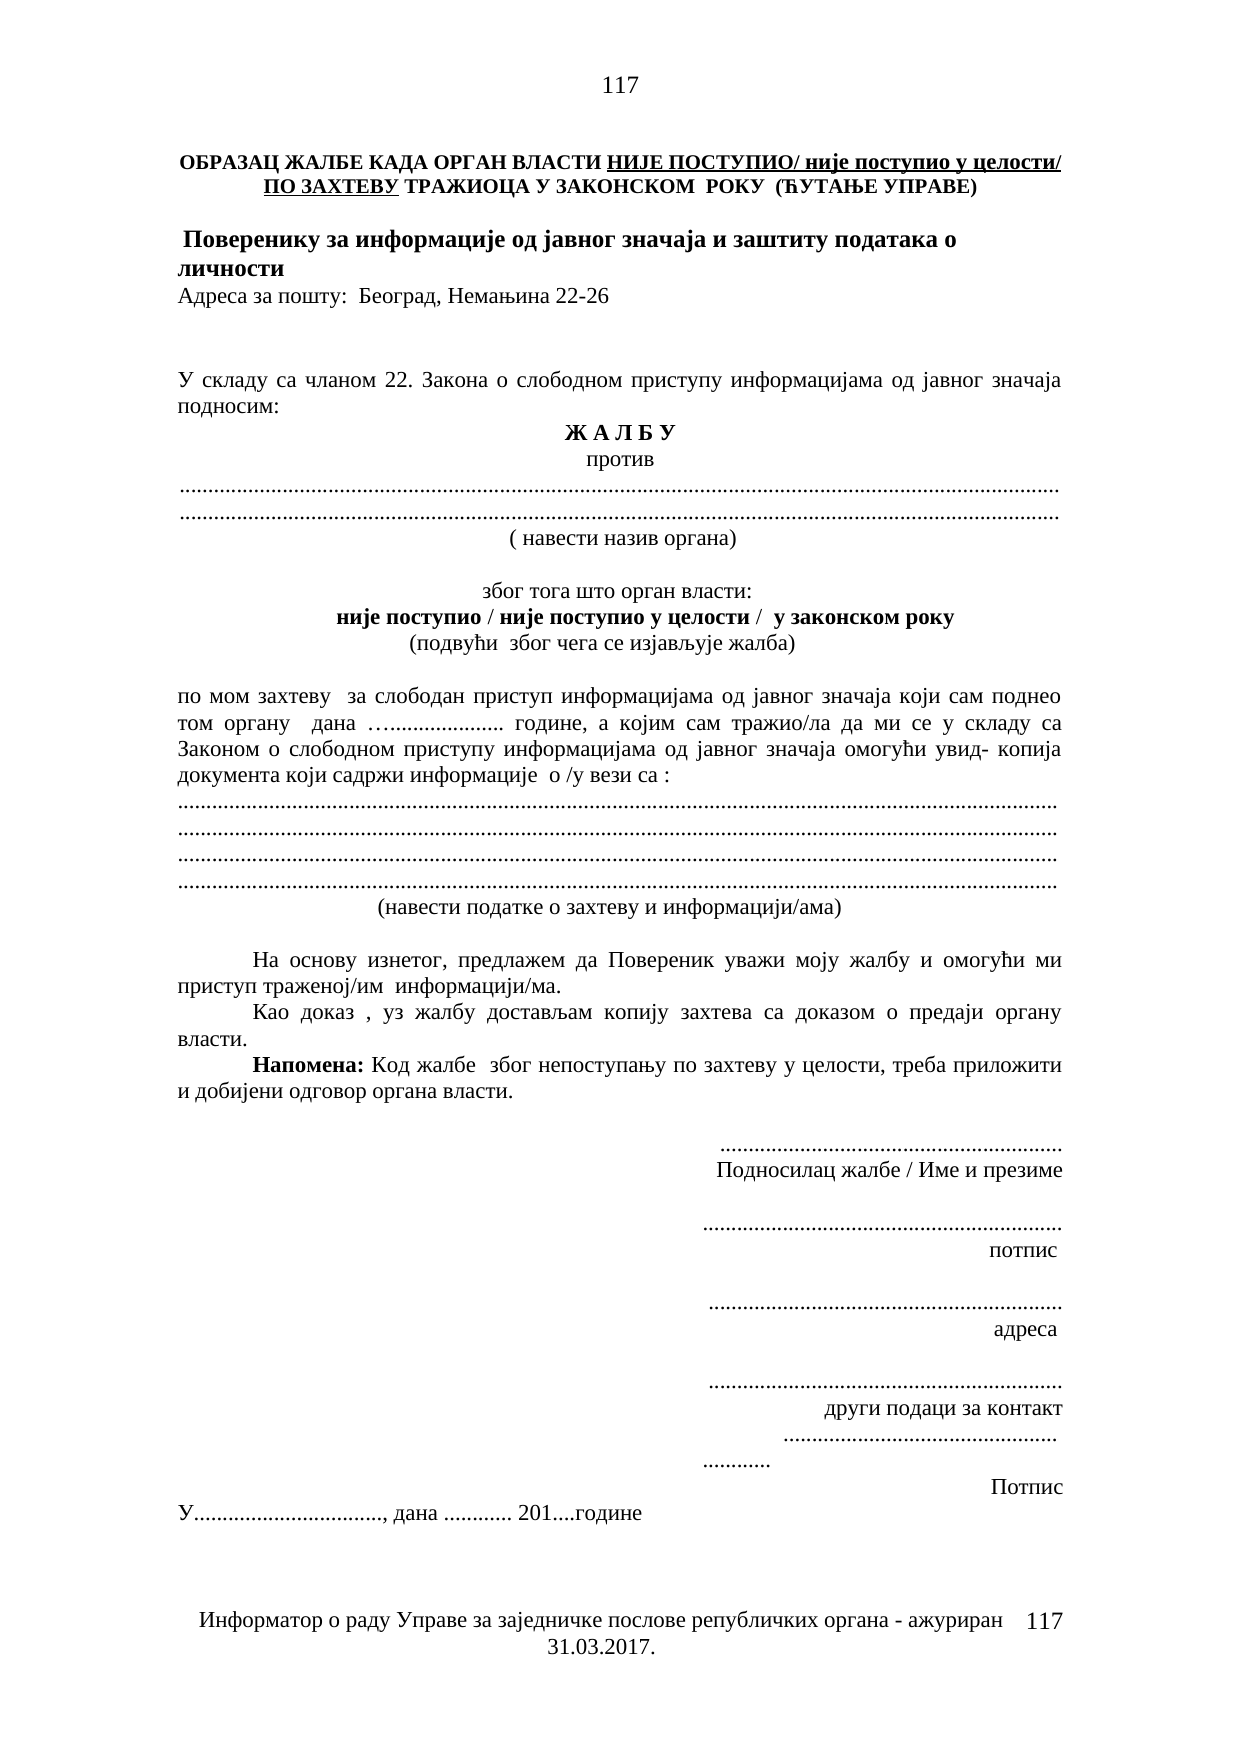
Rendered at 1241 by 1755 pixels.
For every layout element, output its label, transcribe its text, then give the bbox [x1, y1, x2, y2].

text .......................................................................................................................................................... [177, 471, 1063, 498]
text ............................................................ [177, 1420, 1063, 1473]
text Повереникy за информације од јавног значаја и заштиту података о личности [177, 224, 1063, 282]
text по мом захтеву за слободан приступ информацијама од јавног значаја који сам поднео том органу дана ….................... године, а којим сам тражио/ла да ми се у складу са Законом о слободном приступу информацијама од јавног значаја омогући увид- копија документа који садржи информације о /у вези са : [177, 682, 1063, 788]
text ............................................................... потпис [702, 1209, 1063, 1262]
text Адреса за пошту: Београд, Немањина 22-26 [177, 282, 1063, 308]
text У складу са чланом 22. Закона о слободном приступу информацијама од јавног значаја подносим: [177, 366, 1063, 419]
text ОБРАЗАЦ ЖАЛБЕ КАДА ОРГАН ВЛАСТИ НИЈЕ ПОСТУПИО/ није поступио у целости/ ПО ЗАХТЕВУ ТРАЖИОЦА У ЗАКОНСКОМ РОКУ (ЋУТАЊЕ УПРАВЕ) [177, 148, 1063, 198]
text (подвући због чега се изјављује жалба) [215, 629, 1063, 656]
text против [177, 445, 1063, 471]
text .............................................................. адреса [302, 1288, 1063, 1341]
text Подносилац жалбе / Име и презиме [702, 1157, 1063, 1183]
text .............................................................. други подаци за контакт [302, 1367, 1063, 1420]
text Ж А Л Б У [177, 419, 1063, 445]
text .......................................................................................................................................................... [177, 498, 1063, 524]
text ( навести назив органа) [177, 524, 1063, 550]
text није поступио / није поступио у целости / у законском року [227, 603, 1063, 629]
text .......................................................................................................................................................... [177, 788, 1063, 814]
text .......................................................................................................................................................... [177, 867, 1063, 893]
text ............................................................ [702, 1130, 1063, 1157]
text На основу изнетог, предлажем да Повереник уважи моју жалбу и омогући ми приступ траженој/им информацији/ма. [177, 946, 1063, 998]
text због тога што орган власти: [177, 577, 1063, 603]
text .......................................................................................................................................................... [177, 814, 1063, 840]
text У................................., дана ............ 201....године [177, 1499, 1063, 1526]
text (навести податке о захтеву и информацији/ама) [177, 893, 1063, 919]
text Као доказ , уз жалбу достављам копију захтева са доказом о предаји органу власти. [177, 998, 1063, 1051]
text .......................................................................................................................................................... [177, 840, 1063, 867]
text Напомена: Код жалбе због непоступању по захтеву у целости, треба приложити и добијени одговор органа власти. [177, 1051, 1063, 1104]
text Потпис [702, 1473, 1063, 1499]
